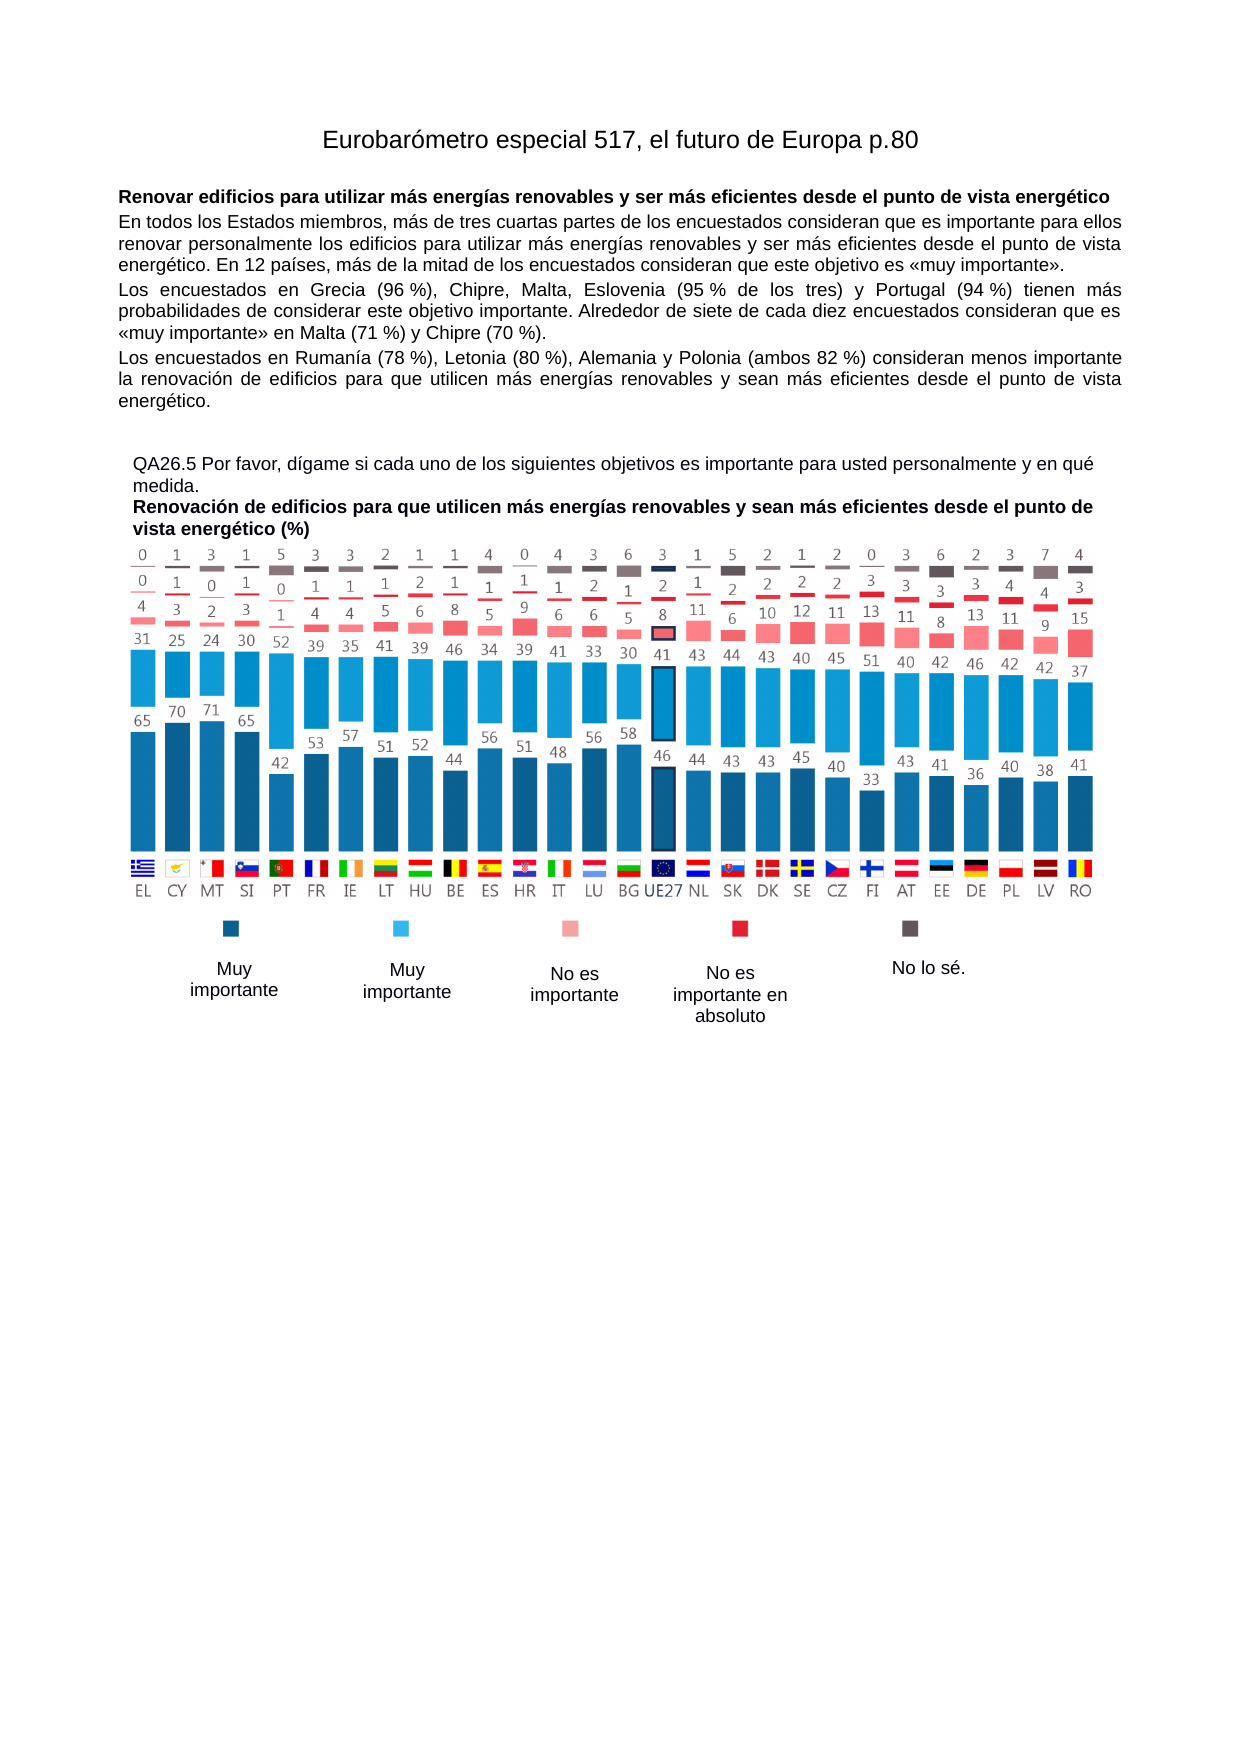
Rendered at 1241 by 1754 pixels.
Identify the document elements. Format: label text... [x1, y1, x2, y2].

picture [124, 546, 1102, 900]
text Los encuestados en Grecia (96 %), Chipre, Malta, Eslovenia (95 % de los tres) y Portugal (94 %) tienen más probabilidades de considerar este objetivo importante. Alrededor de siete de cada diez encuestados consideran que es «muy importante» en Malta (71 %) y Chipre (70 %). [118, 279, 1122, 343]
text Renovar edificios para utilizar más energías renovables y ser más eficientes desde el punto de vista energético [118, 186, 1122, 208]
text En todos los Estados miembros, más de tres cuartas partes de los encuestados consideran que es importante para ellos renovar personalmente los edificios para utilizar más energías renovables y ser más eficientes desde el punto de vista energético. En 12 países, más de la mitad de los encuestados consideran que este objetivo es «muy importante». [118, 211, 1122, 276]
picture [204, 901, 937, 951]
text Los encuestados en Rumanía (78 %), Letonia (80 %), Alemania y Polonia (ambos 82 %) consideran menos importante la renovación de edificios para que utilicen más energías renovables y sean más eficientes desde el punto de vista energético. [118, 347, 1122, 411]
